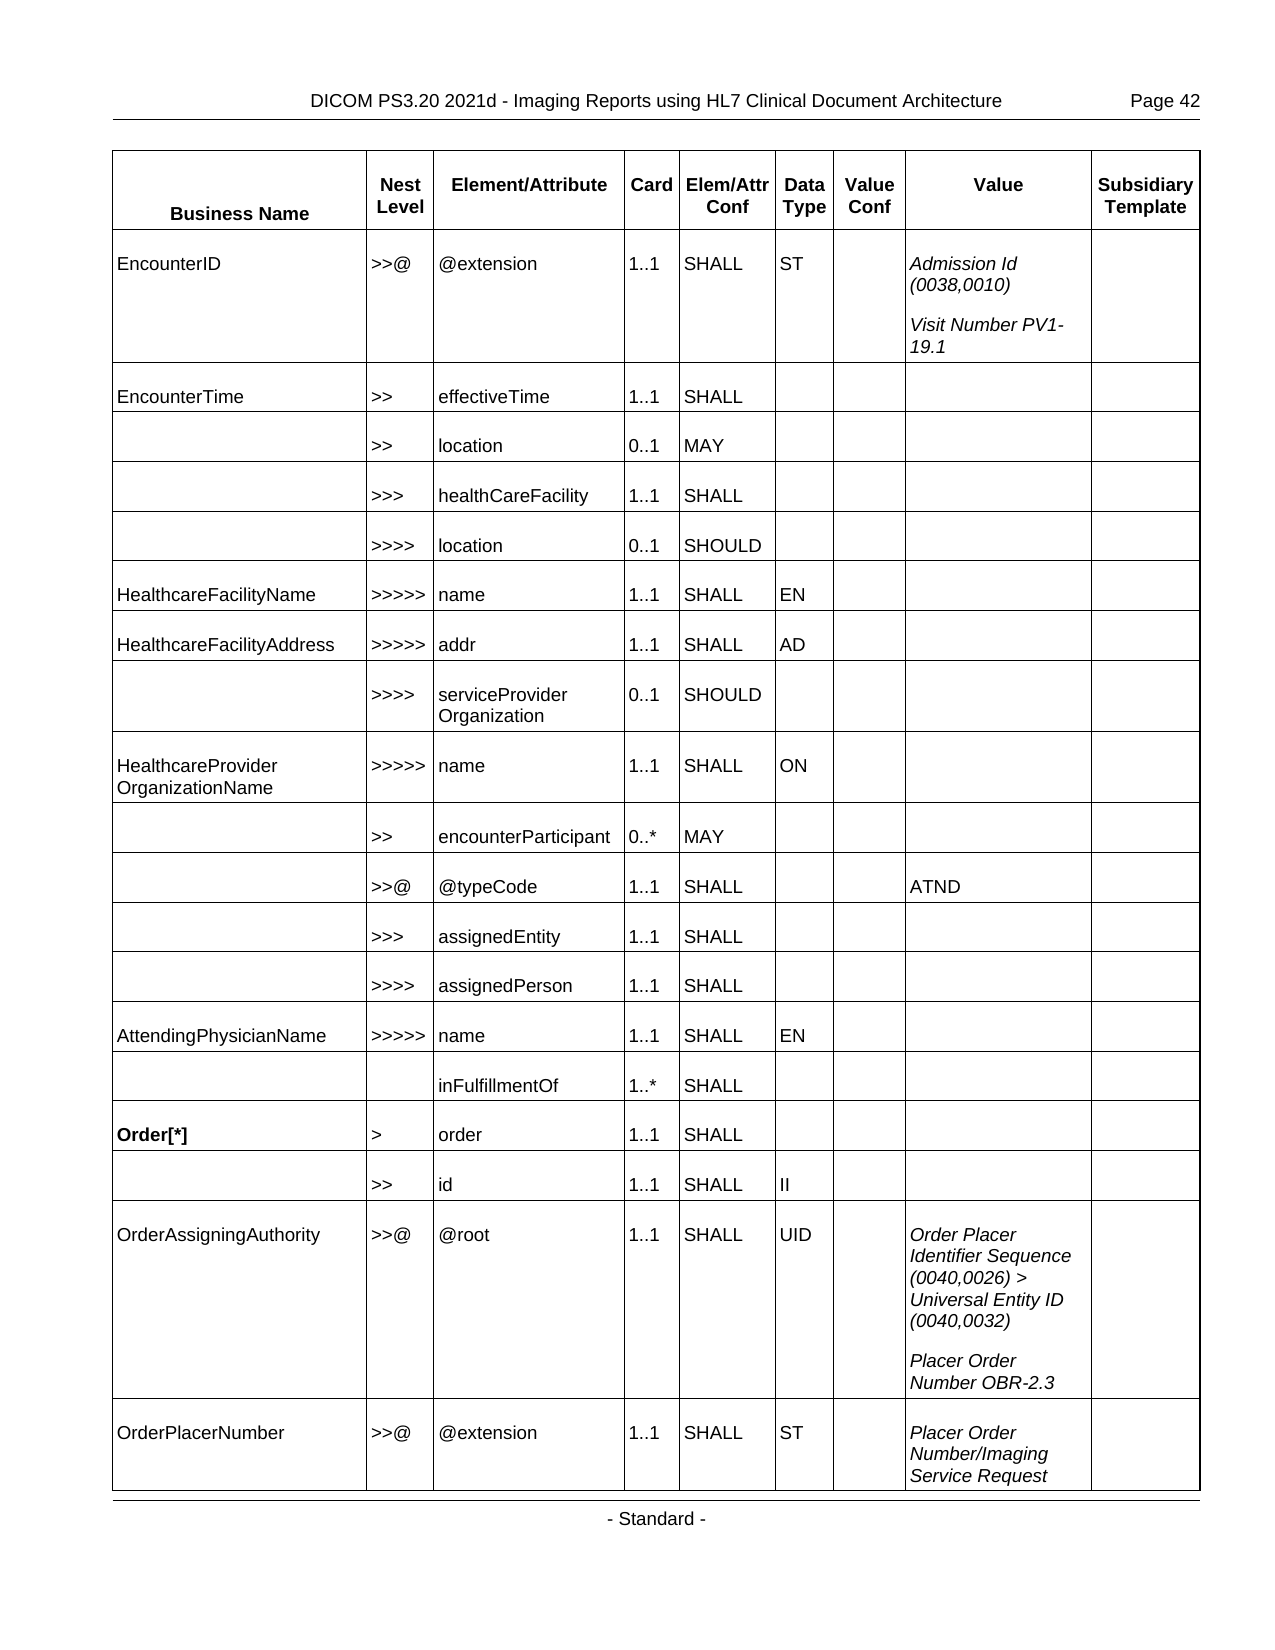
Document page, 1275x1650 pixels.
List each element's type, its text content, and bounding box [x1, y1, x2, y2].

table_header Business Name [113, 151, 366, 228]
table_cell [776, 903, 833, 951]
table_cell EN [776, 1002, 833, 1051]
table_cell Placer Order Number/Imaging Service Request [906, 1399, 1091, 1490]
table_cell [1092, 1399, 1199, 1490]
table_cell @extension [434, 230, 624, 362]
table_cell [776, 462, 833, 511]
table_cell [1092, 903, 1199, 951]
table_cell in​Fulfillment​Of [434, 1052, 624, 1100]
table_cell SHALL [680, 611, 775, 660]
table_cell [113, 661, 366, 731]
table_cell [834, 230, 905, 362]
table_cell SHALL [680, 1201, 775, 1397]
table_cell 1..1 [625, 1399, 679, 1490]
table_cell >>>>> [367, 611, 433, 660]
table_header Value [906, 151, 1091, 228]
table_cell Order[*] [113, 1101, 366, 1150]
table_cell Encounter​Time [113, 363, 366, 411]
table_cell >> [367, 412, 433, 461]
table_cell 0..1 [625, 512, 679, 560]
table_cell >>>>> [367, 732, 433, 802]
table_cell SHALL [680, 903, 775, 951]
table_cell MAY [680, 803, 775, 852]
table_cell >>>> [367, 661, 433, 731]
table_cell 1..1 [625, 903, 679, 951]
table_cell [834, 1399, 905, 1490]
table_cell [1092, 952, 1199, 1001]
table_cell [906, 732, 1091, 802]
table_header Elem/Attr Conf [680, 151, 775, 228]
table_cell SHALL [680, 1002, 775, 1051]
table_cell ST [776, 230, 833, 362]
table_cell [776, 412, 833, 461]
table_cell >>> [367, 903, 433, 951]
table_cell service​Provider​Organization [434, 661, 624, 731]
table_cell 1..1 [625, 732, 679, 802]
table_cell [113, 512, 366, 560]
table_cell [834, 1101, 905, 1150]
table_cell 0..1 [625, 661, 679, 731]
table_cell UID [776, 1201, 833, 1397]
table_cell SHALL [680, 1399, 775, 1490]
table_cell [1092, 512, 1199, 560]
table_cell 1..1 [625, 1002, 679, 1051]
table_cell [834, 1151, 905, 1200]
table_cell [776, 512, 833, 560]
table_cell [834, 903, 905, 951]
table_cell [834, 1052, 905, 1100]
table_cell 0..1 [625, 412, 679, 461]
table_cell Healthcare​Facility​Address [113, 611, 366, 660]
table_cell [776, 363, 833, 411]
table_cell 1..1 [625, 853, 679, 902]
table_cell >>>>> [367, 1002, 433, 1051]
table_cell [1092, 611, 1199, 660]
table_cell [834, 462, 905, 511]
table_cell [834, 661, 905, 731]
table_cell >>@ [367, 1201, 433, 1397]
table_cell SHALL [680, 230, 775, 362]
table_cell [834, 803, 905, 852]
table_cell 1..1 [625, 1101, 679, 1150]
table_cell 1..1 [625, 462, 679, 511]
table_cell [906, 412, 1091, 461]
table_cell SHALL [680, 561, 775, 610]
table_cell SHALL [680, 1052, 775, 1100]
table_cell @extension [434, 1399, 624, 1490]
table_cell [776, 803, 833, 852]
table_cell >>@ [367, 1399, 433, 1490]
table_cell [1092, 803, 1199, 852]
table_cell [906, 803, 1091, 852]
table_cell [1092, 1052, 1199, 1100]
table_cell II [776, 1151, 833, 1200]
table_cell [1092, 1201, 1199, 1397]
table_cell SHOULD [680, 661, 775, 731]
table_cell [834, 1002, 905, 1051]
table_cell EN [776, 561, 833, 610]
table_cell Order Placer Identifier Sequence (0040,0026) > Universal Entity ID (0040,0032) Placer Order Number OBR-2.3 [906, 1201, 1091, 1397]
table_cell [113, 1052, 366, 1100]
table_cell [1092, 412, 1199, 461]
table_header Data Type [776, 151, 833, 228]
table_cell @typeCode [434, 853, 624, 902]
table_cell name [434, 732, 624, 802]
table_cell 1..1 [625, 561, 679, 610]
table_cell [1092, 462, 1199, 511]
table_cell Order​Assigning​Authority [113, 1201, 366, 1397]
table_cell [113, 803, 366, 852]
table_cell [113, 952, 366, 1001]
table_cell @root [434, 1201, 624, 1397]
table_cell ST [776, 1399, 833, 1490]
table_cell Healthcare​Facility​Name [113, 561, 366, 610]
table_cell ON [776, 732, 833, 802]
table_cell [113, 903, 366, 951]
table_cell [834, 412, 905, 461]
table_cell SHALL [680, 732, 775, 802]
table_cell [1092, 1002, 1199, 1051]
table_cell [1092, 853, 1199, 902]
table_cell [776, 661, 833, 731]
table_cell 1..1 [625, 611, 679, 660]
table_cell MAY [680, 412, 775, 461]
table_cell Admission Id (0038,0010) Visit Number PV1-19.1 [906, 230, 1091, 362]
table_cell 1..1 [625, 952, 679, 1001]
table_cell [906, 1052, 1091, 1100]
table_cell order [434, 1101, 624, 1150]
table_cell name [434, 561, 624, 610]
table_cell 1..1 [625, 1201, 679, 1397]
table_cell [113, 853, 366, 902]
table_cell [906, 561, 1091, 610]
table_cell SHALL [680, 462, 775, 511]
table_cell [1092, 732, 1199, 802]
table_cell [1092, 363, 1199, 411]
table_cell [906, 661, 1091, 731]
table_cell assigned​Entity [434, 903, 624, 951]
table_header Element/​Attribute [434, 151, 624, 228]
table_cell [906, 1151, 1091, 1200]
table_cell health​Care​Facility [434, 462, 624, 511]
table_cell [906, 512, 1091, 560]
table_cell 1..1 [625, 1151, 679, 1200]
table_cell >>>> [367, 512, 433, 560]
table_cell >> [367, 1151, 433, 1200]
table_cell [834, 512, 905, 560]
table_cell [906, 363, 1091, 411]
table_cell [1092, 661, 1199, 731]
table_cell SHOULD [680, 512, 775, 560]
table_cell >> [367, 363, 433, 411]
table_cell [906, 462, 1091, 511]
table_cell 1..* [625, 1052, 679, 1100]
table_cell [113, 412, 366, 461]
table_cell [906, 1101, 1091, 1150]
table_cell [834, 732, 905, 802]
table_cell 0..* [625, 803, 679, 852]
table_cell SHALL [680, 363, 775, 411]
table_cell SHALL [680, 952, 775, 1001]
table_cell effective​Time [434, 363, 624, 411]
table_cell addr [434, 611, 624, 660]
table_cell [1092, 230, 1199, 362]
table_cell [906, 903, 1091, 951]
table_cell SHALL [680, 853, 775, 902]
table_cell [1092, 1101, 1199, 1150]
table_cell [906, 611, 1091, 660]
table_cell [906, 952, 1091, 1001]
table_cell [834, 363, 905, 411]
table_cell name [434, 1002, 624, 1051]
table_cell >>>> [367, 952, 433, 1001]
table_cell AD [776, 611, 833, 660]
table_cell >>@ [367, 853, 433, 902]
table_header Value Conf [834, 151, 905, 228]
table_cell location [434, 512, 624, 560]
table_cell [776, 853, 833, 902]
table_cell >> [367, 803, 433, 852]
table_cell Order​Placer​Number [113, 1399, 366, 1490]
table_cell >>> [367, 462, 433, 511]
table_cell [367, 1052, 433, 1100]
table_cell location [434, 412, 624, 461]
table_cell > [367, 1101, 433, 1150]
table_cell 1..1 [625, 230, 679, 362]
table_cell [834, 561, 905, 610]
table_cell [906, 1002, 1091, 1051]
table_cell >>>>> [367, 561, 433, 610]
table_cell [113, 1151, 366, 1200]
table_header Nest Level [367, 151, 433, 228]
table_cell encounter​Participant [434, 803, 624, 852]
table_cell >>@ [367, 230, 433, 362]
table_cell [113, 462, 366, 511]
table_cell [776, 1101, 833, 1150]
table_cell [834, 952, 905, 1001]
table_cell Encounter​ID [113, 230, 366, 362]
table_cell SHALL [680, 1151, 775, 1200]
table_cell [834, 1201, 905, 1397]
table_header Card [625, 151, 679, 228]
table_cell [776, 952, 833, 1001]
table_header Subsidiary Template [1092, 151, 1199, 228]
table_cell assigned​Person [434, 952, 624, 1001]
table_cell Attending​Physician​Name [113, 1002, 366, 1051]
table_cell id [434, 1151, 624, 1200]
table_cell [1092, 561, 1199, 610]
table_cell Healthcare​Provider​Organization​Name [113, 732, 366, 802]
table_cell [1092, 1151, 1199, 1200]
table_cell [776, 1052, 833, 1100]
table_cell 1..1 [625, 363, 679, 411]
table_cell [834, 853, 905, 902]
table_cell [834, 611, 905, 660]
table_cell ATND [906, 853, 1091, 902]
table_cell SHALL [680, 1101, 775, 1150]
